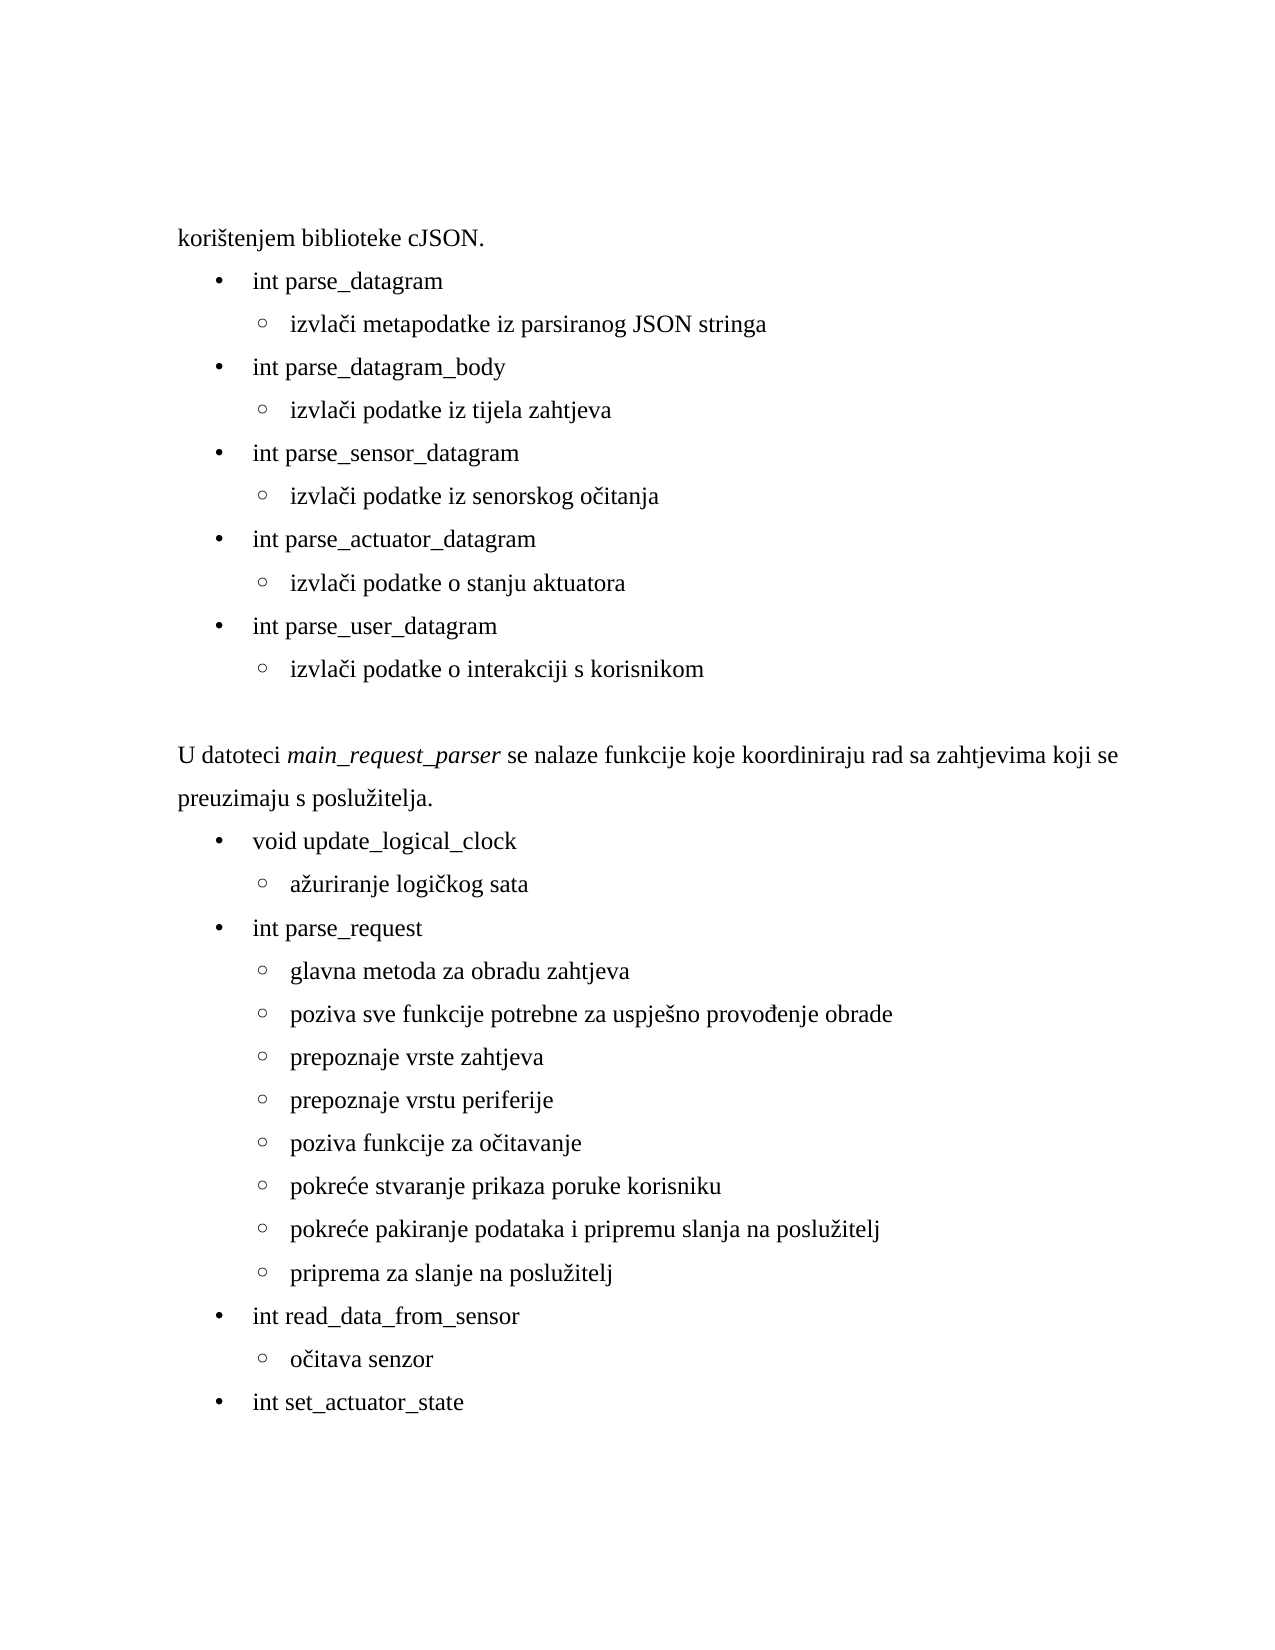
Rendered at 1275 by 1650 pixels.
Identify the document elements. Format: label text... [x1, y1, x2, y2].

list int read_data_from_sensor [215, 1301, 1127, 1329]
list ažuriranje logičkog sata [252, 869, 1127, 898]
text korištenjem biblioteke cJSON. [177, 223, 1127, 251]
list izvlači podatke iz tijela zahtjeva [252, 395, 1127, 424]
list int parse_actuator_datagram [215, 524, 1127, 553]
list priprema za slanje na poslužitelj [252, 1258, 1127, 1286]
list pokreće pakiranje podataka i pripremu slanja na poslužitelj [252, 1214, 1127, 1243]
list int parse_datagram [215, 266, 1127, 294]
list int parse_sensor_datagram [215, 438, 1127, 467]
list void update_logical_clock [215, 826, 1127, 855]
list int parse_request [215, 913, 1127, 941]
list pokreće stvaranje prikaza poruke korisniku [252, 1171, 1127, 1200]
list izvlači podatke o stanju aktuatora [252, 568, 1127, 596]
list prepoznaje vrstu periferije [252, 1085, 1127, 1114]
list int parse_user_datagram [215, 611, 1127, 639]
list poziva sve funkcije potrebne za uspješno provođenje obrade [252, 999, 1127, 1028]
list poziva funkcije za očitavanje [252, 1128, 1127, 1157]
list izvlači podatke iz senorskog očitanja [252, 481, 1127, 510]
list int parse_datagram_body [215, 352, 1127, 381]
list glavna metoda za obradu zahtjeva [252, 956, 1127, 984]
list izvlači podatke o interakciji s korisnikom [252, 654, 1127, 683]
list izvlači metapodatke iz parsiranog JSON stringa [252, 309, 1127, 338]
list prepoznaje vrste zahtjeva [252, 1042, 1127, 1071]
list očitava senzor [252, 1344, 1127, 1373]
text U datoteci main_request_parser se nalaze funkcije koje koordiniraju rad sa zahtjevima koji se preuzimaju s poslužitelja. [177, 740, 1127, 812]
list int set_actuator_state [215, 1387, 1127, 1416]
